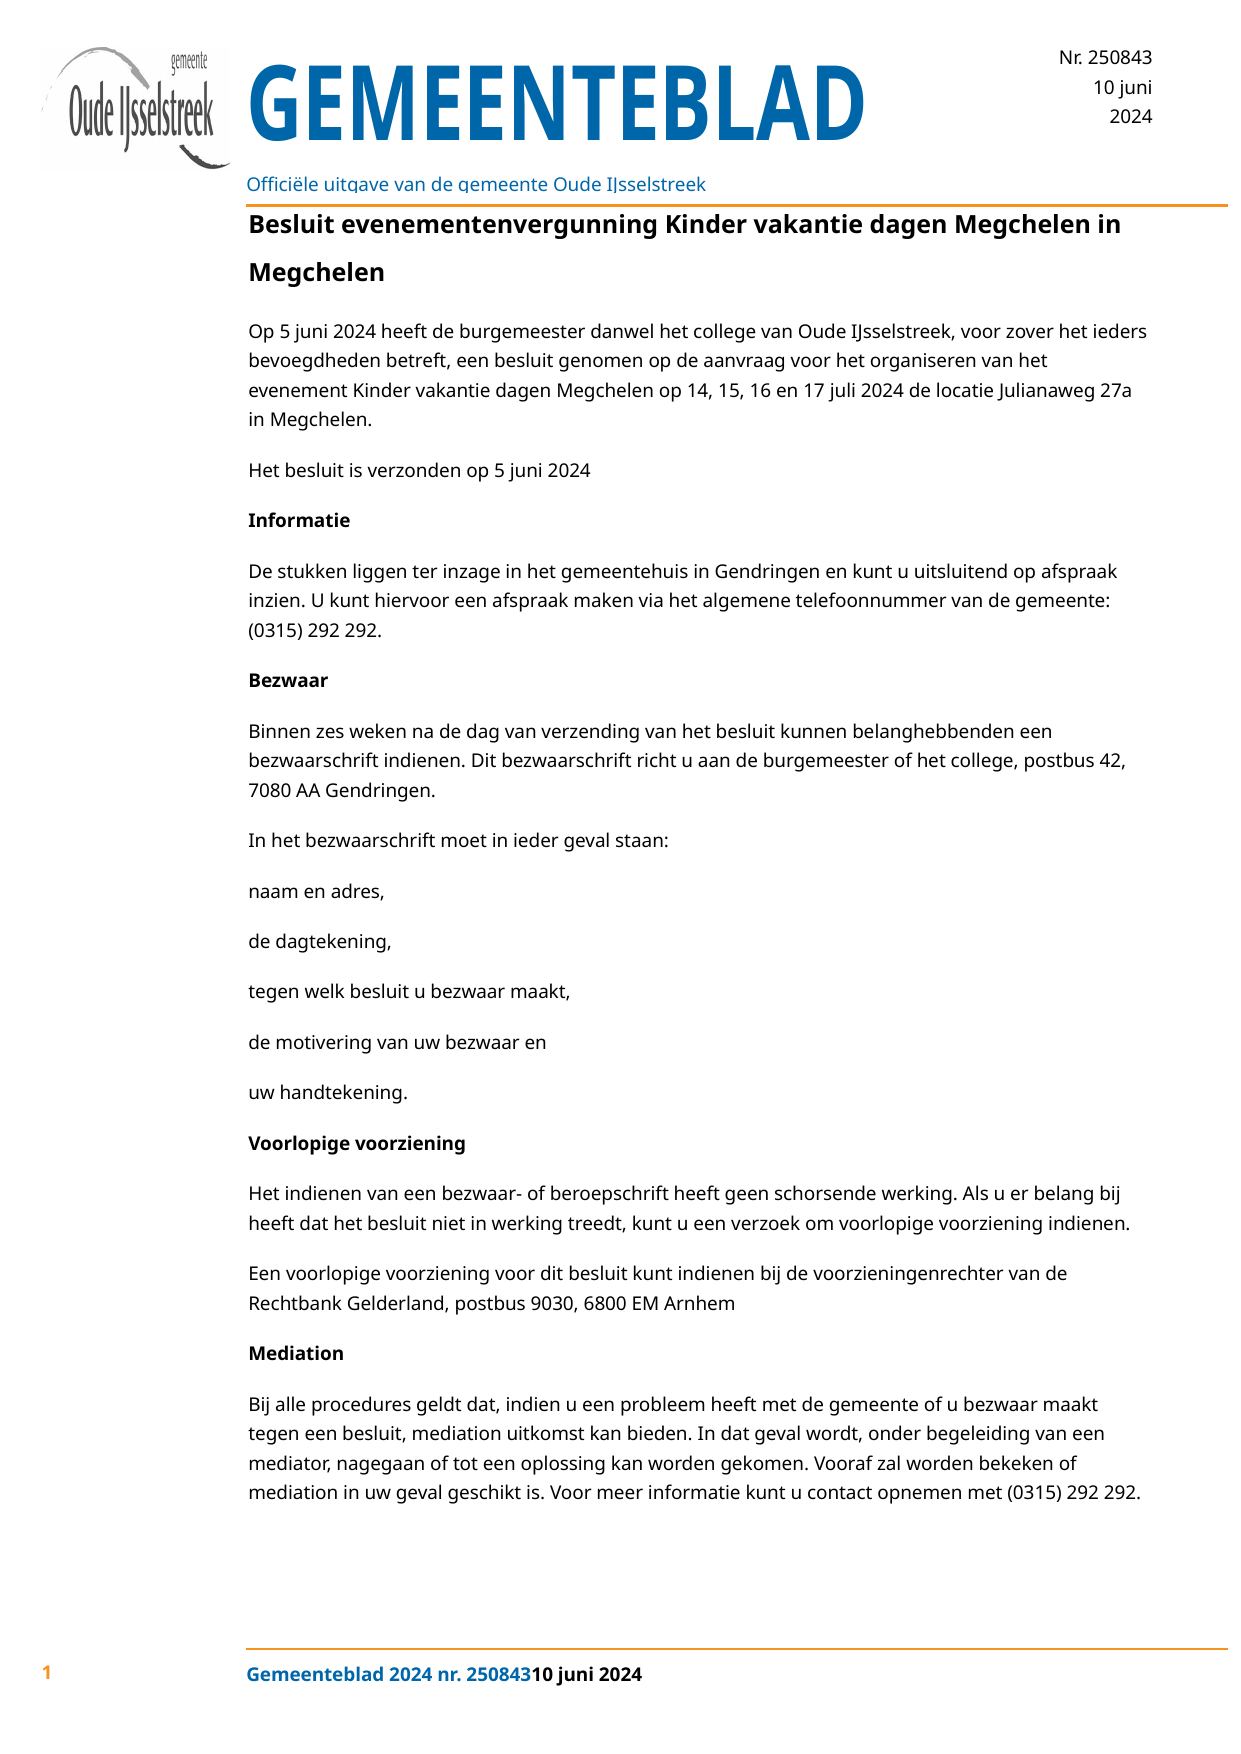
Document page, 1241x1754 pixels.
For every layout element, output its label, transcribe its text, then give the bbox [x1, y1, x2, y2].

text Een voorlopige voorziening voor dit besluit kunt indienen bij de voorzieningenrechter van de Rechtbank Gelderland, postbus 9030, 6800 EM Arnhem [248, 1260, 1152, 1316]
text naam en adres, [248, 878, 1152, 904]
text De stukken liggen ter inzage in het gemeentehuis in Gendringen en kunt u uitsluitend op afspraak inzien. U kunt hiervoor een afspraak maken via het algemene telefoonnummer van de gemeente: (0315) 292 292. [248, 558, 1152, 643]
text In het bezwaarschrift moet in ieder geval staan: [248, 827, 1152, 853]
text Besluit evenementenvergunning Kinder vakantie dagen Megchelen in Megchelen [248, 207, 1152, 288]
picture [41, 47, 231, 172]
text Informatie [248, 507, 1152, 533]
text tegen welk besluit u bezwaar maakt, [248, 979, 1152, 1004]
text Op 5 juni 2024 heeft de burgemeester danwel het college van Oude IJsselstreek, voor zover het ieders bevoegdheden betreft, een besluit genomen op de aanvraag voor het organiseren van het evenement Kinder vakantie dagen Megchelen op 14, 15, 16 en 17 juli 2024 de locatie Julianaweg 27a in Megchelen. [248, 318, 1152, 432]
text Het besluit is verzonden op 5 juni 2024 [248, 457, 1152, 483]
text Mediation [248, 1340, 1152, 1366]
text Bezwaar [248, 667, 1152, 693]
text Het indienen van een bezwaar- of beroepschrift heeft geen schorsende werking. Als u er belang bij heeft dat het besluit niet in werking treedt, kunt u een verzoek om voorlopige voorziening indienen. [248, 1180, 1152, 1236]
text uw handtekening. [248, 1079, 1152, 1105]
text de dagtekening, [248, 928, 1152, 954]
text de motivering van uw bezwaar en [248, 1029, 1152, 1055]
text Binnen zes weken na de dag van verzending van het besluit kunnen belanghebbenden een bezwaarschrift indienen. Dit bezwaarschrift richt u aan de burgemeester of het college, postbus 42, 7080 AA Gendringen. [248, 718, 1152, 803]
text Voorlopige voorziening [248, 1130, 1152, 1156]
text Bij alle procedures geldt dat, indien u een probleem heeft met de gemeente of u bezwaar maakt tegen een besluit, mediation uitkomst kan bieden. In dat geval wordt, onder begeleiding van een mediator, nagegaan of tot een oplossing kan worden gekomen. Vooraf zal worden bekeken of mediation in uw geval geschikt is. Voor meer informatie kunt u contact opnemen met (0315) 292 292. [248, 1391, 1152, 1505]
